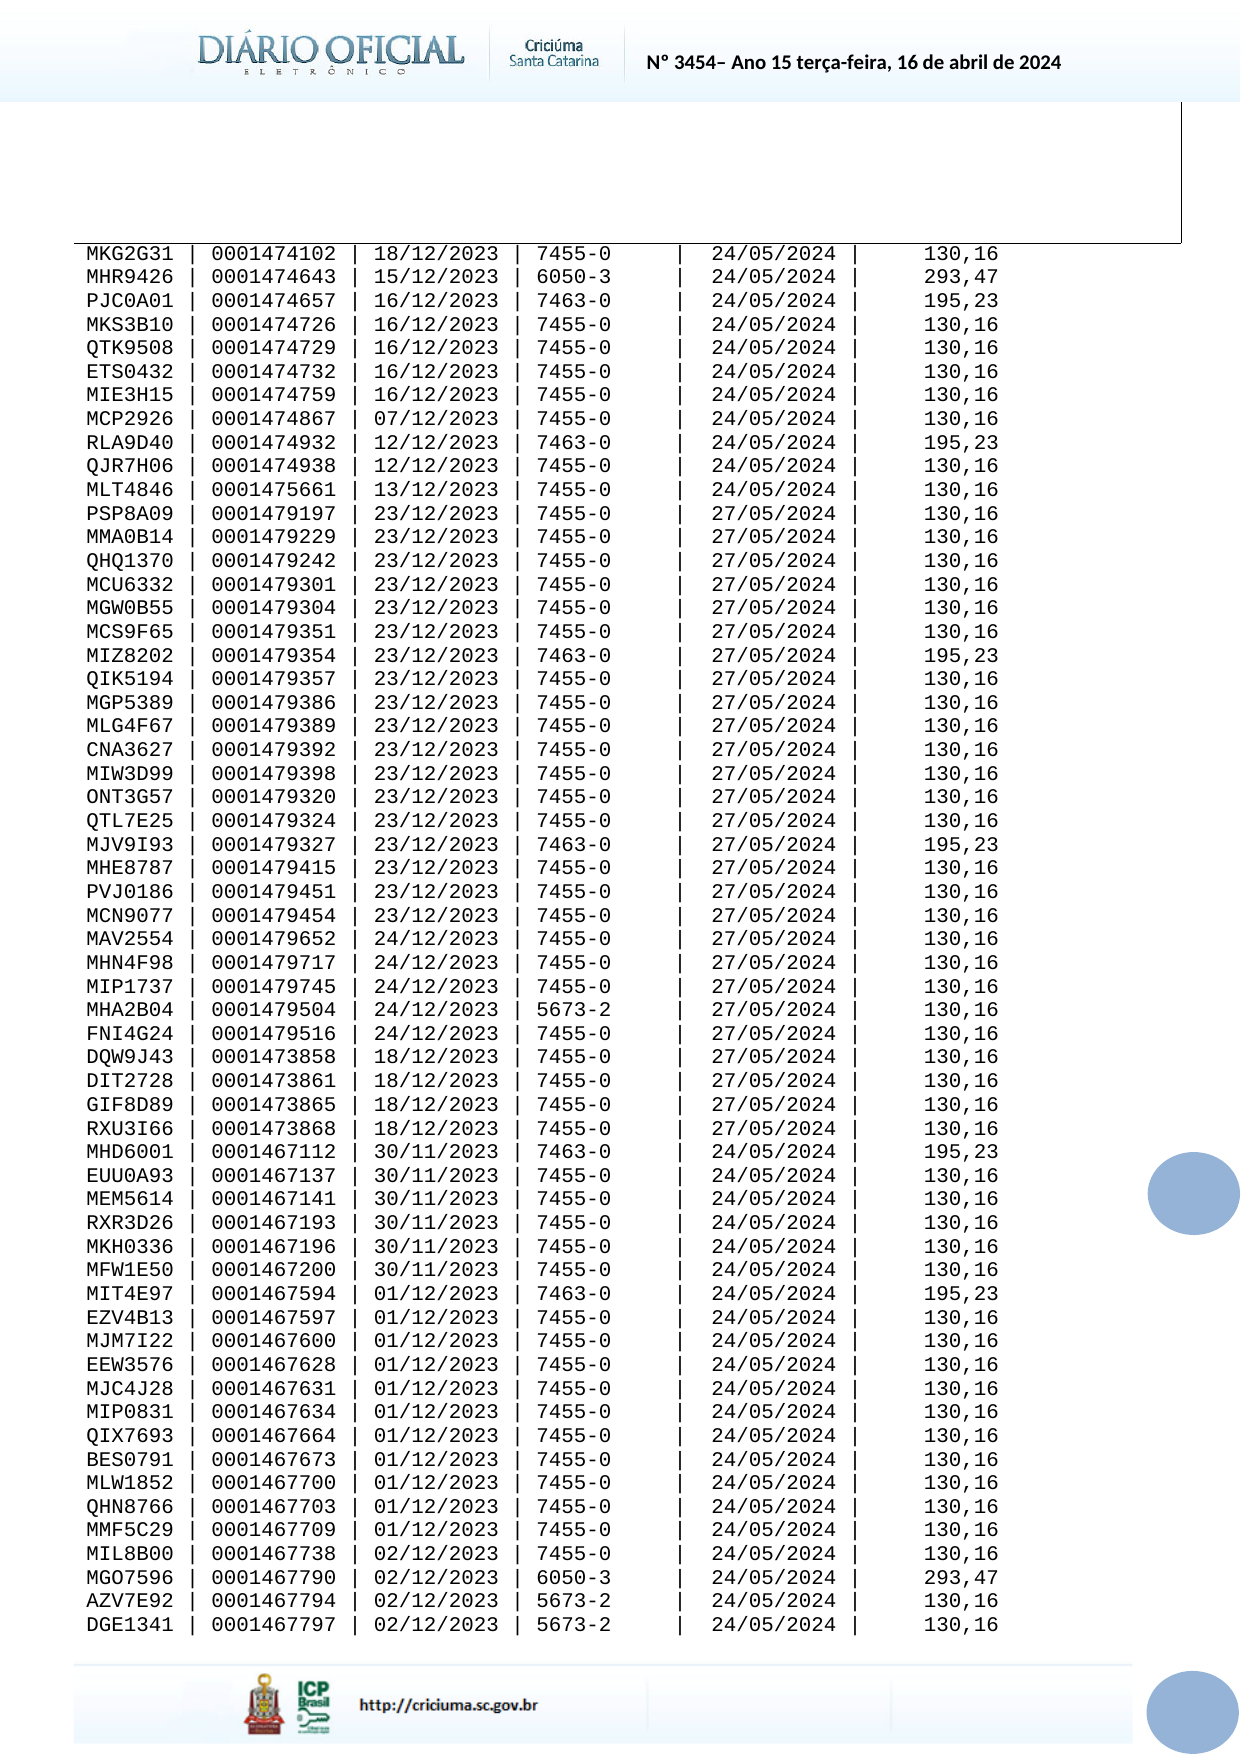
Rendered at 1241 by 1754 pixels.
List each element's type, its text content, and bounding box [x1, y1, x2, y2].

text MHA2B04 | 0001479504 | 24/12/2023 | 5673-2 | 27/05/2024 | 130,16 [74, 999, 1181, 1023]
text QHN8766 | 0001467703 | 01/12/2023 | 7455-0 | 24/05/2024 | 130,16 [74, 1496, 1181, 1519]
text QIK5194 | 0001479357 | 23/12/2023 | 7455-0 | 27/05/2024 | 130,16 [74, 668, 1181, 692]
text BES0791 | 0001467673 | 01/12/2023 | 7455-0 | 24/05/2024 | 130,16 [74, 1448, 1181, 1472]
text DQW9J43 | 0001473858 | 18/12/2023 | 7455-0 | 27/05/2024 | 130,16 [74, 1047, 1181, 1070]
text ONT3G57 | 0001479320 | 23/12/2023 | 7455-0 | 27/05/2024 | 130,16 [74, 786, 1181, 810]
text MKS3B10 | 0001474726 | 16/12/2023 | 7455-0 | 24/05/2024 | 130,16 [74, 313, 1181, 337]
text CNA3627 | 0001479392 | 23/12/2023 | 7455-0 | 27/05/2024 | 130,16 [74, 739, 1181, 763]
text PJC0A01 | 0001474657 | 16/12/2023 | 7463-0 | 24/05/2024 | 195,23 [74, 290, 1181, 313]
text QIX7693 | 0001467664 | 01/12/2023 | 7455-0 | 24/05/2024 | 130,16 [74, 1425, 1181, 1448]
text MFW1E50 | 0001467200 | 30/11/2023 | 7455-0 | 24/05/2024 | 130,16 [74, 1259, 1181, 1283]
text ETS0432 | 0001474732 | 16/12/2023 | 7455-0 | 24/05/2024 | 130,16 [74, 361, 1181, 384]
text RXU3I66 | 0001473868 | 18/12/2023 | 7455-0 | 27/05/2024 | 130,16 [74, 1117, 1181, 1141]
text QHQ1370 | 0001479242 | 23/12/2023 | 7455-0 | 27/05/2024 | 130,16 [74, 550, 1181, 574]
text FNI4G24 | 0001479516 | 24/12/2023 | 7455-0 | 27/05/2024 | 130,16 [74, 1023, 1181, 1047]
text RXR3D26 | 0001467193 | 30/11/2023 | 7455-0 | 24/05/2024 | 130,16 [74, 1212, 1181, 1236]
text MLW1852 | 0001467700 | 01/12/2023 | 7455-0 | 24/05/2024 | 130,16 [74, 1472, 1181, 1496]
text MKH0336 | 0001467196 | 30/11/2023 | 7455-0 | 24/05/2024 | 130,16 [74, 1236, 1181, 1259]
text MAV2554 | 0001479652 | 24/12/2023 | 7455-0 | 27/05/2024 | 130,16 [74, 928, 1181, 952]
text MLT4846 | 0001475661 | 13/12/2023 | 7455-0 | 24/05/2024 | 130,16 [74, 479, 1181, 503]
text MMF5C29 | 0001467709 | 01/12/2023 | 7455-0 | 24/05/2024 | 130,16 [74, 1519, 1181, 1543]
text MMA0B14 | 0001479229 | 23/12/2023 | 7455-0 | 27/05/2024 | 130,16 [74, 526, 1181, 550]
text GIF8D89 | 0001473865 | 18/12/2023 | 7455-0 | 27/05/2024 | 130,16 [74, 1094, 1181, 1117]
text EEW3576 | 0001467628 | 01/12/2023 | 7455-0 | 24/05/2024 | 130,16 [74, 1354, 1181, 1378]
text MJM7I22 | 0001467600 | 01/12/2023 | 7455-0 | 24/05/2024 | 130,16 [74, 1330, 1181, 1354]
text MCS9F65 | 0001479351 | 23/12/2023 | 7455-0 | 27/05/2024 | 130,16 [74, 621, 1181, 644]
text MKG2G31 | 0001474102 | 18/12/2023 | 7455-0 | 24/05/2024 | 130,16 [74, 243, 1181, 266]
text MHR9426 | 0001474643 | 15/12/2023 | 6050-3 | 24/05/2024 | 293,47 [74, 266, 1181, 290]
text QJR7H06 | 0001474938 | 12/12/2023 | 7455-0 | 24/05/2024 | 130,16 [74, 455, 1181, 479]
text DIT2728 | 0001473861 | 18/12/2023 | 7455-0 | 27/05/2024 | 130,16 [74, 1070, 1181, 1094]
text QTL7E25 | 0001479324 | 23/12/2023 | 7455-0 | 27/05/2024 | 130,16 [74, 810, 1181, 834]
text QTK9508 | 0001474729 | 16/12/2023 | 7455-0 | 24/05/2024 | 130,16 [74, 337, 1181, 361]
text MLG4F67 | 0001479389 | 23/12/2023 | 7455-0 | 27/05/2024 | 130,16 [74, 716, 1181, 739]
text MIL8B00 | 0001467738 | 02/12/2023 | 7455-0 | 24/05/2024 | 130,16 [74, 1543, 1181, 1567]
text DGE1341 | 0001467797 | 02/12/2023 | 5673-2 | 24/05/2024 | 130,16 [74, 1614, 1181, 1638]
text MGO7596 | 0001467790 | 02/12/2023 | 6050-3 | 24/05/2024 | 293,47 [74, 1567, 1181, 1590]
text MIZ8202 | 0001479354 | 23/12/2023 | 7463-0 | 27/05/2024 | 195,23 [74, 644, 1181, 668]
text AZV7E92 | 0001467794 | 02/12/2023 | 5673-2 | 24/05/2024 | 130,16 [74, 1590, 1181, 1614]
text MEM5614 | 0001467141 | 30/11/2023 | 7455-0 | 24/05/2024 | 130,16 [74, 1188, 1152, 1212]
text MGP5389 | 0001479386 | 23/12/2023 | 7455-0 | 27/05/2024 | 130,16 [74, 692, 1181, 716]
text MIE3H15 | 0001474759 | 16/12/2023 | 7455-0 | 24/05/2024 | 130,16 [74, 384, 1181, 408]
text MCP2926 | 0001474867 | 07/12/2023 | 7455-0 | 24/05/2024 | 130,16 [74, 408, 1181, 432]
text MIT4E97 | 0001467594 | 01/12/2023 | 7463-0 | 24/05/2024 | 195,23 [74, 1283, 1181, 1307]
text MCN9077 | 0001479454 | 23/12/2023 | 7455-0 | 27/05/2024 | 130,16 [74, 905, 1181, 928]
text MIP0831 | 0001467634 | 01/12/2023 | 7455-0 | 24/05/2024 | 130,16 [74, 1401, 1181, 1425]
text RLA9D40 | 0001474932 | 12/12/2023 | 7463-0 | 24/05/2024 | 195,23 [74, 432, 1181, 455]
text EZV4B13 | 0001467597 | 01/12/2023 | 7455-0 | 24/05/2024 | 130,16 [74, 1307, 1181, 1330]
text MHD6001 | 0001467112 | 30/11/2023 | 7463-0 | 24/05/2024 | 195,23 [74, 1141, 1181, 1165]
text MGW0B55 | 0001479304 | 23/12/2023 | 7455-0 | 27/05/2024 | 130,16 [74, 597, 1181, 621]
text MJC4J28 | 0001467631 | 01/12/2023 | 7455-0 | 24/05/2024 | 130,16 [74, 1378, 1181, 1401]
text PSP8A09 | 0001479197 | 23/12/2023 | 7455-0 | 27/05/2024 | 130,16 [74, 503, 1181, 526]
text PVJ0186 | 0001479451 | 23/12/2023 | 7455-0 | 27/05/2024 | 130,16 [74, 881, 1181, 905]
text EUU0A93 | 0001467137 | 30/11/2023 | 7455-0 | 24/05/2024 | 130,16 [74, 1165, 1159, 1188]
text MIP1737 | 0001479745 | 24/12/2023 | 7455-0 | 27/05/2024 | 130,16 [74, 976, 1181, 999]
text MCU6332 | 0001479301 | 23/12/2023 | 7455-0 | 27/05/2024 | 130,16 [74, 574, 1181, 597]
text MIW3D99 | 0001479398 | 23/12/2023 | 7455-0 | 27/05/2024 | 130,16 [74, 763, 1181, 786]
text MHE8787 | 0001479415 | 23/12/2023 | 7455-0 | 27/05/2024 | 130,16 [74, 857, 1181, 881]
text MJV9I93 | 0001479327 | 23/12/2023 | 7463-0 | 27/05/2024 | 195,23 [74, 834, 1181, 857]
text MHN4F98 | 0001479717 | 24/12/2023 | 7455-0 | 27/05/2024 | 130,16 [74, 952, 1181, 976]
